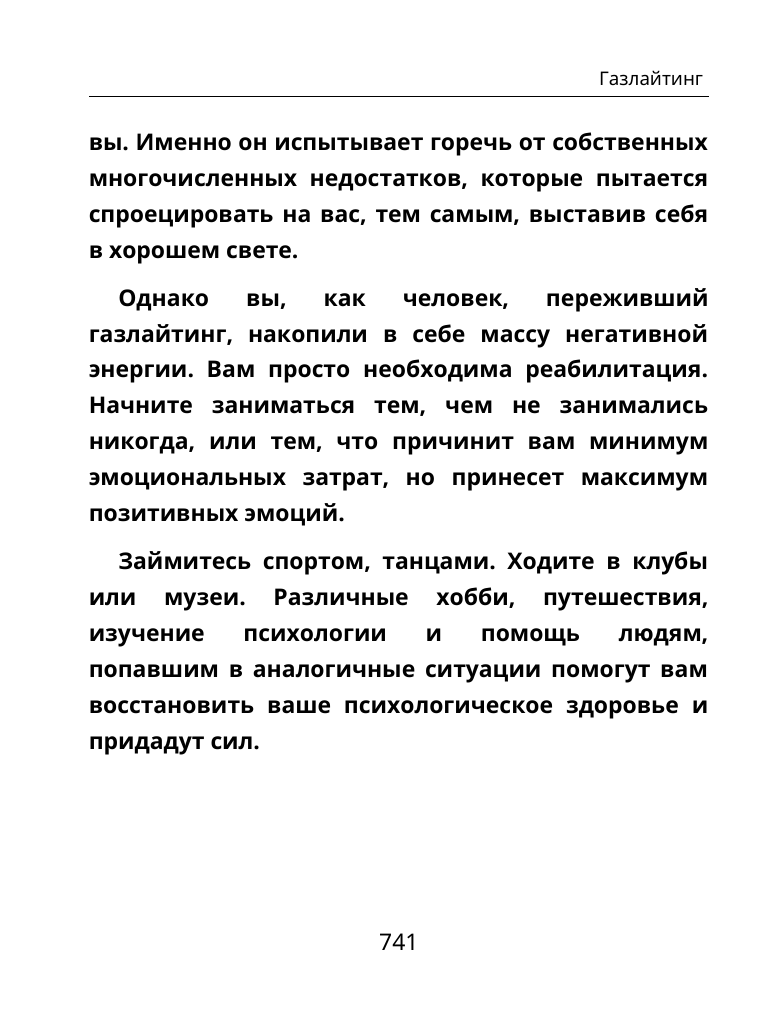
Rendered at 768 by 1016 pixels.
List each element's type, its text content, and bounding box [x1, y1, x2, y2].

text вы. Именно он испытывает горечь от собственных многочисленных недостатков, которые пытается спроецировать на вас, тем самым, выставив себя в хорошем свете. [88, 126, 709, 265]
text Однако вы, как человек, переживший газлайтинг, накопили в себе массу негативной энергии. Вам просто необходима реабилитация. Начните заниматься тем, чем не занимались никогда, или тем, что причинит вам минимум эмоциональных затрат, но принесет максимум позитивных эмоций. [88, 282, 709, 528]
text Займитесь спортом, танцами. Ходите в клубы или музеи. Различные хобби, путешествия, изучение психологии и помощь людям, попавшим в аналогичные ситуации помогут вам восстановить ваше психологическое здоровье и придадут сил. [88, 545, 709, 756]
